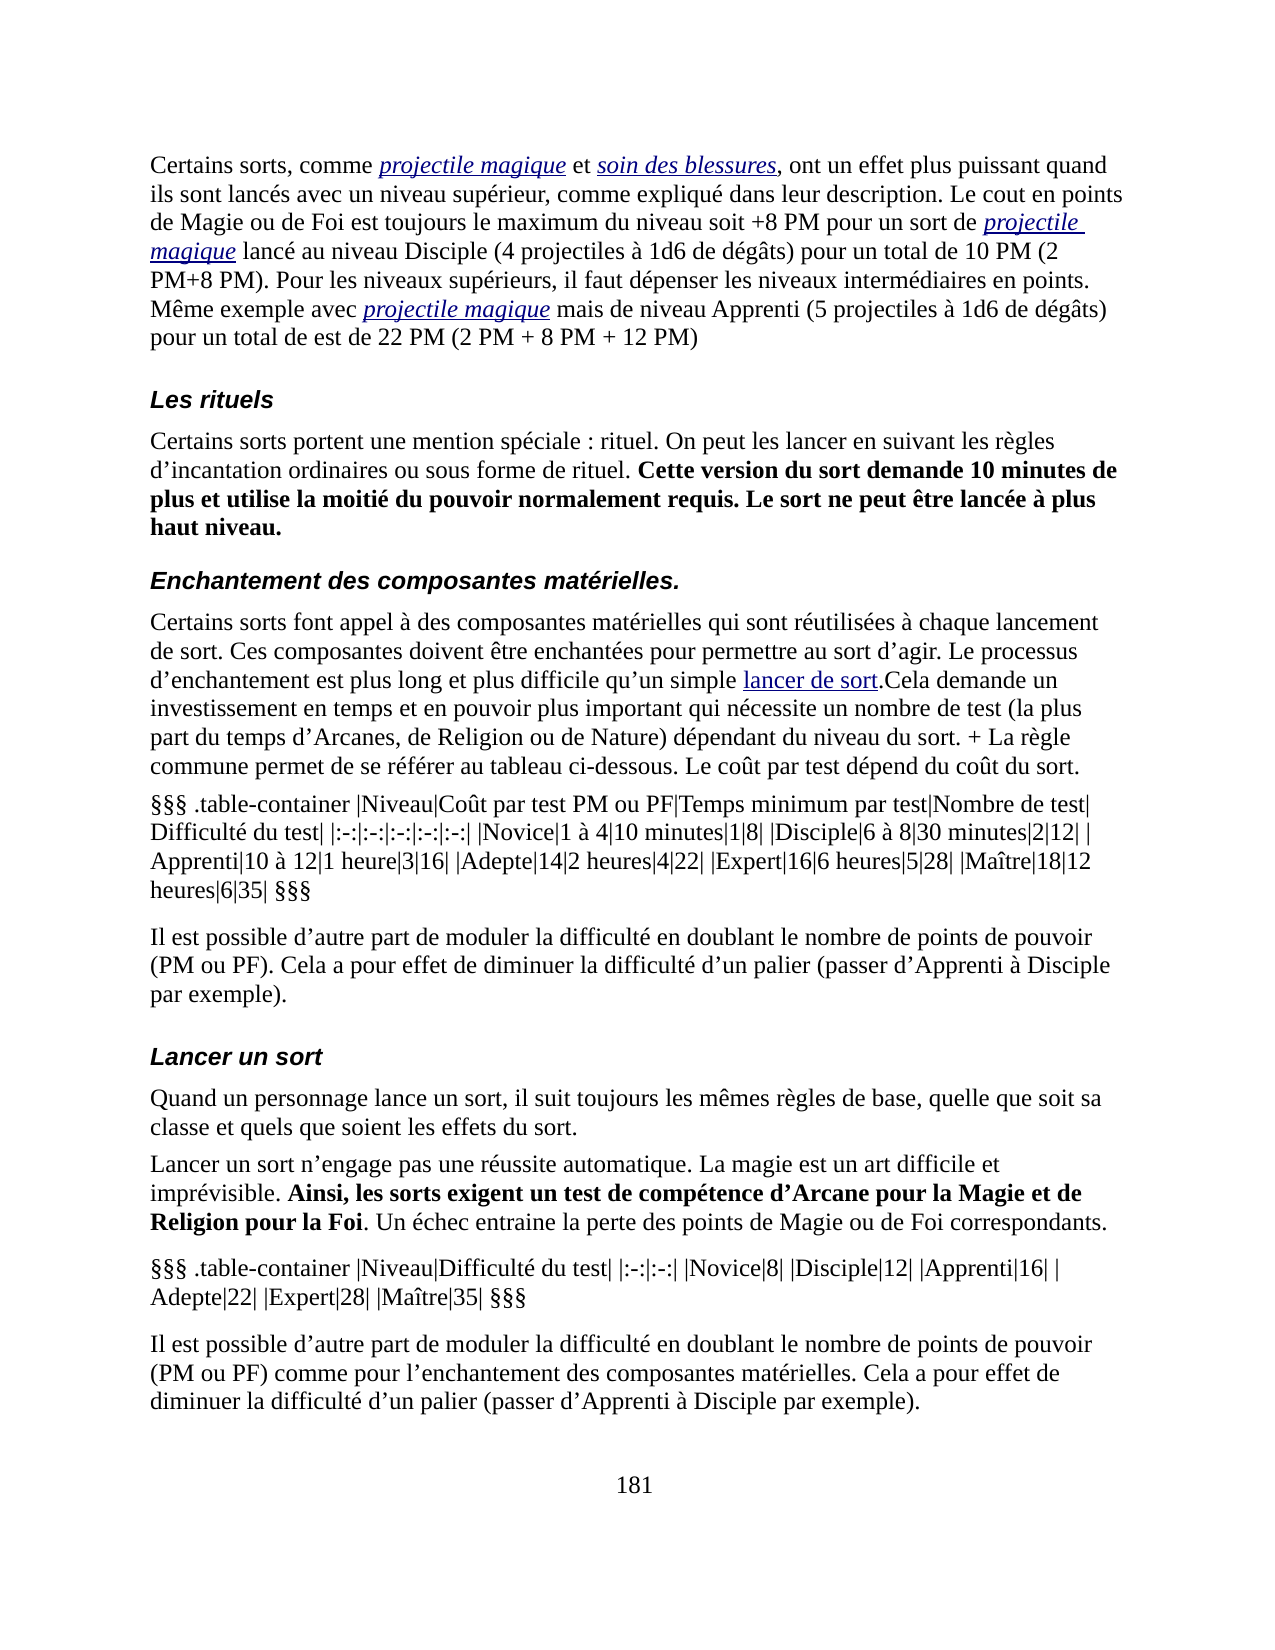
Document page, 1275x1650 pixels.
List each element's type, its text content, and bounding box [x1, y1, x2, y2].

text Certains sorts font appel à des composantes matérielles qui sont réutilisées à chaque lancement de sort. Ces composantes doivent être enchantées pour permettre au sort d’agir. Le processus d’enchantement est plus long et plus difficile qu’un simple lancer de sort.Cela demande un investissement en temps et en pouvoir plus important qui nécessite un nombre de test (la plus part du temps d’Arcanes, de Religion ou de Nature) dépendant du niveau du sort. + La règle commune permet de se référer au tableau ci-dessous. Le coût par test dépend du coût du sort. [150, 607, 1125, 780]
text Certains sorts portent une mention spéciale : rituel. On peut les lancer en suivant les règles d’incantation ordinaires ou sous forme de rituel. Cette version du sort demande 10 minutes de plus et utilise la moitié du pouvoir normalement requis. Le sort ne peut être lancée à plus haut niveau. [150, 426, 1125, 541]
subtitle Enchantement des composantes matérielles. [150, 566, 1125, 595]
text Il est possible d’autre part de moduler la difficulté en doublant le nombre de points de pouvoir (PM ou PF). Cela a pour effet de diminuer la difficulté d’un palier (passer d’Apprenti à Disciple par exemple). [150, 922, 1125, 1008]
text Quand un personnage lance un sort, il suit toujours les mêmes règles de base, quelle que soit sa classe et quels que soient les effets du sort. [150, 1083, 1125, 1140]
text Certains sorts, comme projectile magique et soin des blessures, ont un effet plus puissant quand ils sont lancés avec un niveau supérieur, comme expliqué dans leur description. Le cout en points de Magie ou de Foi est toujours le maximum du niveau soit +8 PM pour un sort de projectile magique lancé au niveau Disciple (4 projectiles à 1d6 de dégâts) pour un total de 10 PM (2 PM+8 PM). Pour les niveaux supérieurs, il faut dépenser les niveaux intermédiaires en points. Même exemple avec projectile magique mais de niveau Apprenti (5 projectiles à 1d6 de dégâts) pour un total de est de 22 PM (2 PM + 8 PM + 12 PM) [150, 150, 1125, 351]
text §§§ .table-container |Niveau|Coût par test PM ou PF|Temps minimum par test|Nombre de test|Difficulté du test| |:-:|:-:|:-:|:-:|:-:| |Novice|1 à 4|10 minutes|1|8| |Disciple|6 à 8|30 minutes|2|12| |Apprenti|10 à 12|1 heure|3|16| |Adepte|14|2 heures|4|22| |Expert|16|6 heures|5|28| |Maître|18|12 heures|6|35| §§§ [150, 789, 1125, 904]
subtitle Les rituels [150, 385, 1125, 414]
text §§§ .table-container |Niveau|Difficulté du test| |:-:|:-:| |Novice|8| |Disciple|12| |Apprenti|16| |Adepte|22| |Expert|28| |Maître|35| §§§ [150, 1253, 1125, 1311]
text Il est possible d’autre part de moduler la difficulté en doublant le nombre de points de pouvoir (PM ou PF) comme pour l’enchantement des composantes matérielles. Cela a pour effet de diminuer la difficulté d’un palier (passer d’Apprenti à Disciple par exemple). [150, 1329, 1125, 1415]
subtitle Lancer un sort [150, 1042, 1125, 1070]
text Lancer un sort n’engage pas une réussite automatique. La magie est un art difficile et imprévisible. Ainsi, les sorts exigent un test de compétence d’Arcane pour la Magie et de Religion pour la Foi. Un échec entraine la perte des points de Magie ou de Foi correspondants. [150, 1149, 1125, 1236]
